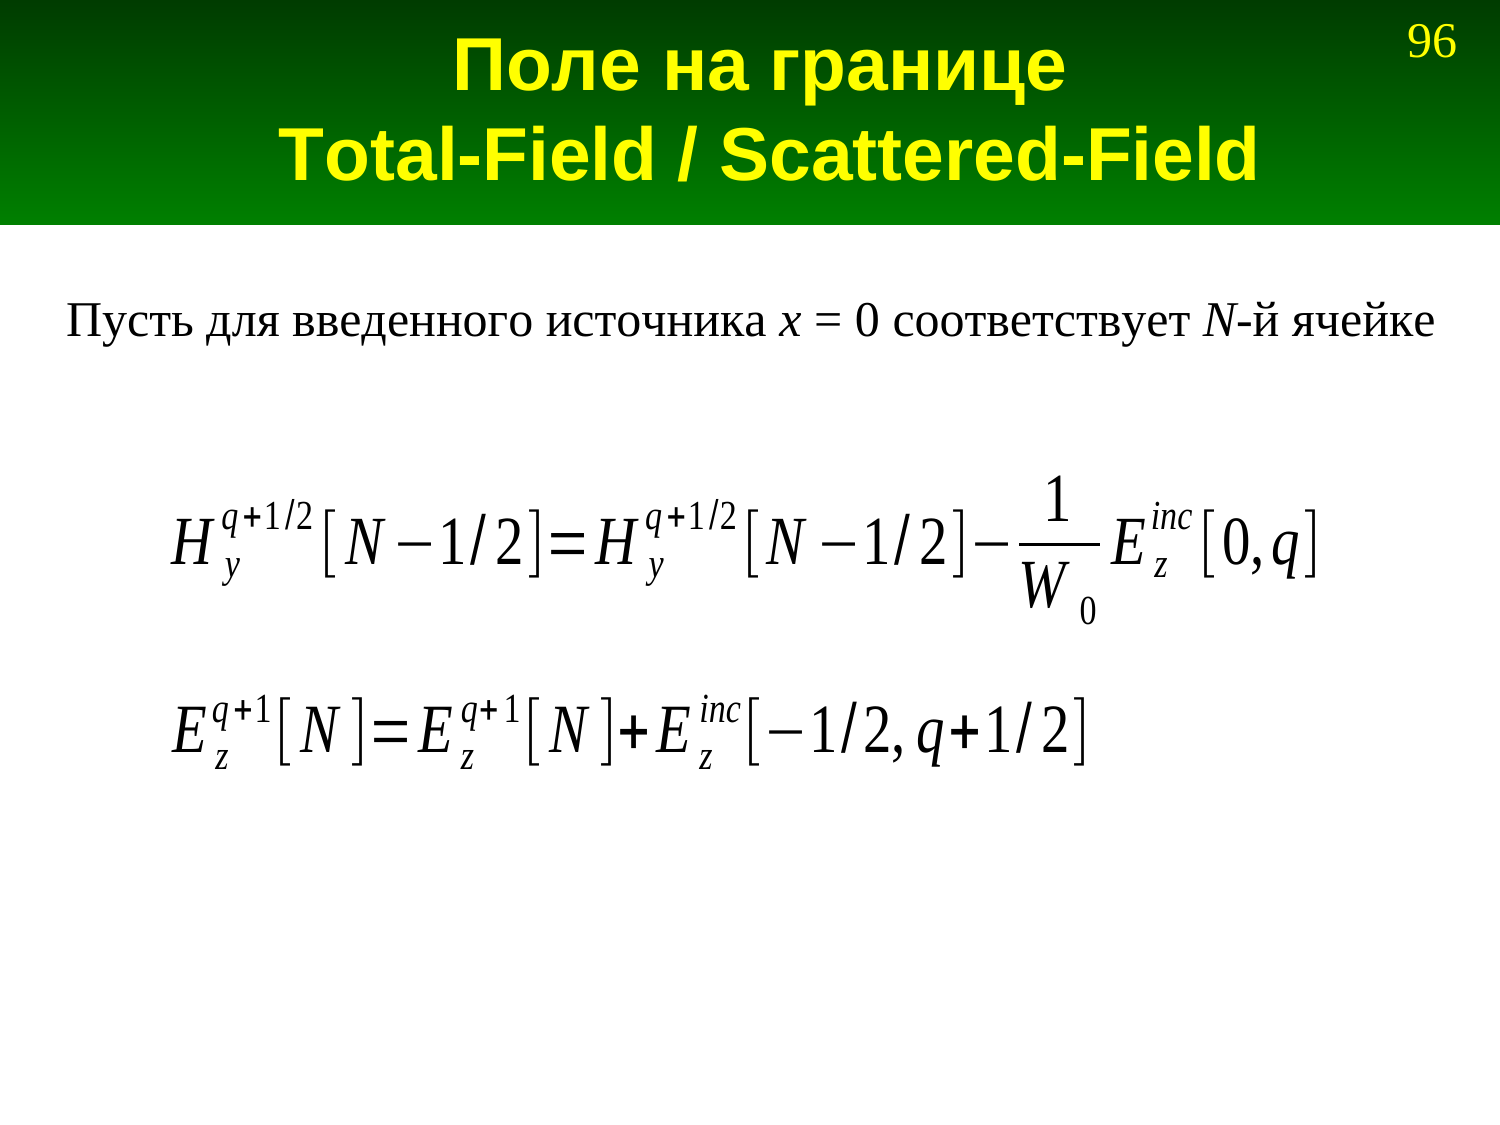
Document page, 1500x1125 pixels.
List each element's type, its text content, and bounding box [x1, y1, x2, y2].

text_box Пусть для введенного источника x = 0 соответствует N-й ячейке [51, 279, 1468, 355]
chart [154, 683, 1103, 780]
title Поле на границе Total-Field / Scattered-Field [100, 7, 1441, 204]
chart [153, 460, 1335, 635]
